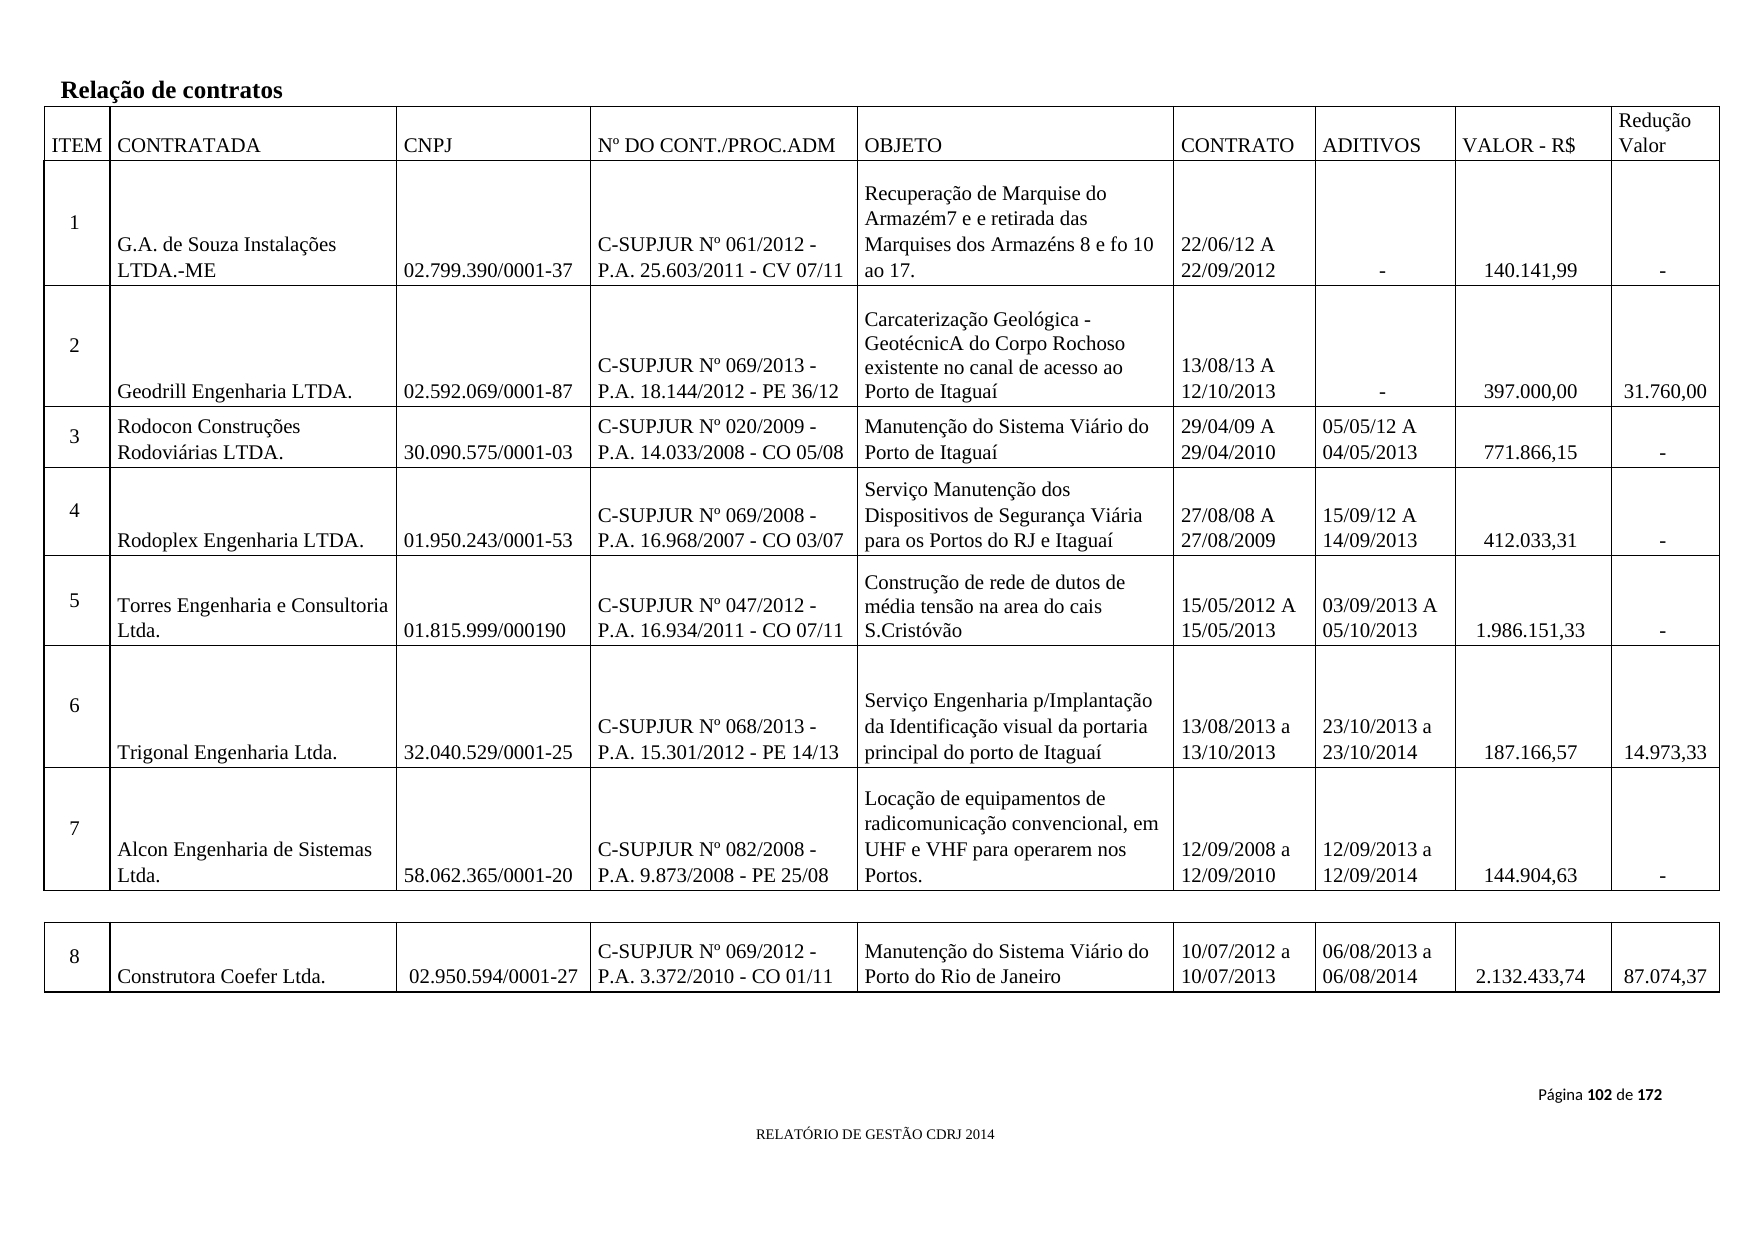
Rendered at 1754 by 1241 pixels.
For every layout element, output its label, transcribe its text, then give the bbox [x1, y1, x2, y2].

table_cell - [1612, 556, 1719, 645]
table_cell 15/09/12 A 14/09/2013 [1316, 468, 1455, 555]
table_cell Construção de rede de dutos de média tensão na area do cais S.Cristóvão [858, 556, 1173, 645]
table_cell C-SUPJUR Nº 068/2013 - P.A. 15.301/2012 - PE 14/13 [591, 646, 857, 767]
table_cell 5 [45, 556, 109, 645]
table_cell 3 [45, 407, 109, 467]
table_cell C-SUPJUR Nº 061/2012 - P.A. 25.603/2011 - CV 07/11 [591, 161, 857, 285]
table_cell - [1316, 286, 1455, 406]
table_cell Trigonal Engenharia Ltda. [111, 646, 396, 767]
table_cell 6 [45, 646, 109, 767]
table_cell 23/10/2013 a 23/10/2014 [1316, 646, 1455, 767]
table_cell C-SUPJUR Nº 069/2008 - P.A. 16.968/2007 - CO 03/07 [591, 468, 857, 555]
table_cell - [1612, 468, 1719, 555]
table_cell 144.904,63 [1456, 768, 1611, 890]
table_header ITEM [45, 107, 109, 160]
table_cell 58.062.365/0001-20 [397, 768, 590, 890]
table_cell C-SUPJUR Nº 047/2012 - P.A. 16.934/2011 - CO 07/11 [591, 556, 857, 645]
table_header C-SUPJUR Nº 069/2012 - P.A. 3.372/2010 - CO 01/11 [591, 923, 857, 991]
table_header Construtora Coefer Ltda. [111, 923, 396, 991]
table_cell 01.815.999/000190 [397, 556, 590, 645]
table_cell - [1612, 768, 1719, 890]
table_cell - [1612, 407, 1719, 467]
table_cell Rodoplex Engenharia LTDA. [111, 468, 396, 555]
table_header Manutenção do Sistema Viário do Porto do Rio de Janeiro [858, 923, 1173, 991]
table_cell 27/08/08 A 27/08/2009 [1174, 468, 1315, 555]
table_cell 05/05/12 A 04/05/2013 [1316, 407, 1455, 467]
table_header CONTRATADA [111, 107, 396, 160]
table_cell 03/09/2013 A 05/10/2013 [1316, 556, 1455, 645]
table_header 02.950.594/0001-27 [397, 923, 590, 991]
table_cell Recuperação de Marquise do Armazém7 e e retirada das Marquises dos Armazéns 8 e fo 10 ao 17. [858, 161, 1173, 285]
table_header CNPJ [397, 107, 590, 160]
table_cell 2 [45, 286, 109, 406]
table_header Redução Valor [1612, 107, 1719, 160]
table_header CONTRATO [1174, 107, 1315, 160]
table_cell Carcaterização Geológica - GeotécnicA do Corpo Rochoso existente no canal de acesso ao Porto de Itaguaí [858, 286, 1173, 406]
table_header 8 [45, 923, 109, 991]
table_cell 32.040.529/0001-25 [397, 646, 590, 767]
table_cell 02.592.069/0001-87 [397, 286, 590, 406]
table_header 10/07/2012 a 10/07/2013 [1174, 923, 1315, 991]
table_cell 1.986.151,33 [1456, 556, 1611, 645]
table_cell 4 [45, 468, 109, 555]
table_cell 412.033,31 [1456, 468, 1611, 555]
table_cell Geodrill Engenharia LTDA. [111, 286, 396, 406]
table_cell - [1316, 161, 1455, 285]
table_header ADITIVOS [1316, 107, 1455, 160]
table_cell 187.166,57 [1456, 646, 1611, 767]
table_cell 31.760,00 [1612, 286, 1719, 406]
table_cell 22/06/12 A 22/09/2012 [1174, 161, 1315, 285]
table_cell C-SUPJUR Nº 082/2008 - P.A. 9.873/2008 - PE 25/08 [591, 768, 857, 890]
table_cell 30.090.575/0001-03 [397, 407, 590, 467]
table_cell - [1612, 161, 1719, 285]
table_cell Locação de equipamentos de radicomunicação convencional, em UHF e VHF para operarem nos Portos. [858, 768, 1173, 890]
table_cell Rodocon Construções Rodoviárias LTDA. [111, 407, 396, 467]
table_cell 15/05/2012 A 15/05/2013 [1174, 556, 1315, 645]
table_cell 13/08/2013 a 13/10/2013 [1174, 646, 1315, 767]
table_cell 12/09/2013 a 12/09/2014 [1316, 768, 1455, 890]
table_cell Alcon Engenharia de Sistemas Ltda. [111, 768, 396, 890]
table_header 87.074,37 [1612, 923, 1719, 991]
table_header 06/08/2013 a 06/08/2014 [1316, 923, 1455, 991]
table_cell 7 [45, 768, 109, 890]
text Relação de contratos [60, 75, 1603, 104]
table_cell Manutenção do Sistema Viário do Porto de Itaguaí [858, 407, 1173, 467]
table_header 2.132.433,74 [1456, 923, 1611, 991]
table_cell C-SUPJUR Nº 069/2013 - P.A. 18.144/2012 - PE 36/12 [591, 286, 857, 406]
table_cell 12/09/2008 a 12/09/2010 [1174, 768, 1315, 890]
table_cell 14.973,33 [1612, 646, 1719, 767]
table_cell Torres Engenharia e Consultoria Ltda. [111, 556, 396, 645]
table_cell C-SUPJUR Nº 020/2009 - P.A. 14.033/2008 - CO 05/08 [591, 407, 857, 467]
table_cell 13/08/13 A 12/10/2013 [1174, 286, 1315, 406]
table_cell Serviço Manutenção dos Dispositivos de Segurança Viária para os Portos do RJ e Itaguaí [858, 468, 1173, 555]
table_cell 01.950.243/0001-53 [397, 468, 590, 555]
table_cell 02.799.390/0001-37 [397, 161, 590, 285]
table_cell 397.000,00 [1456, 286, 1611, 406]
table_cell 1 [45, 161, 109, 285]
table_cell G.A. de Souza Instalações LTDA.-ME [111, 161, 396, 285]
table_cell 29/04/09 A 29/04/2010 [1174, 407, 1315, 467]
table_header VALOR - R$ [1456, 107, 1611, 160]
table_header Nº DO CONT./PROC.ADM [591, 107, 857, 160]
table_cell 771.866,15 [1456, 407, 1611, 467]
table_header OBJETO [858, 107, 1173, 160]
table_cell 140.141,99 [1456, 161, 1611, 285]
table_cell Serviço Engenharia p/Implantação da Identificação visual da portaria principal do porto de Itaguaí [858, 646, 1173, 767]
